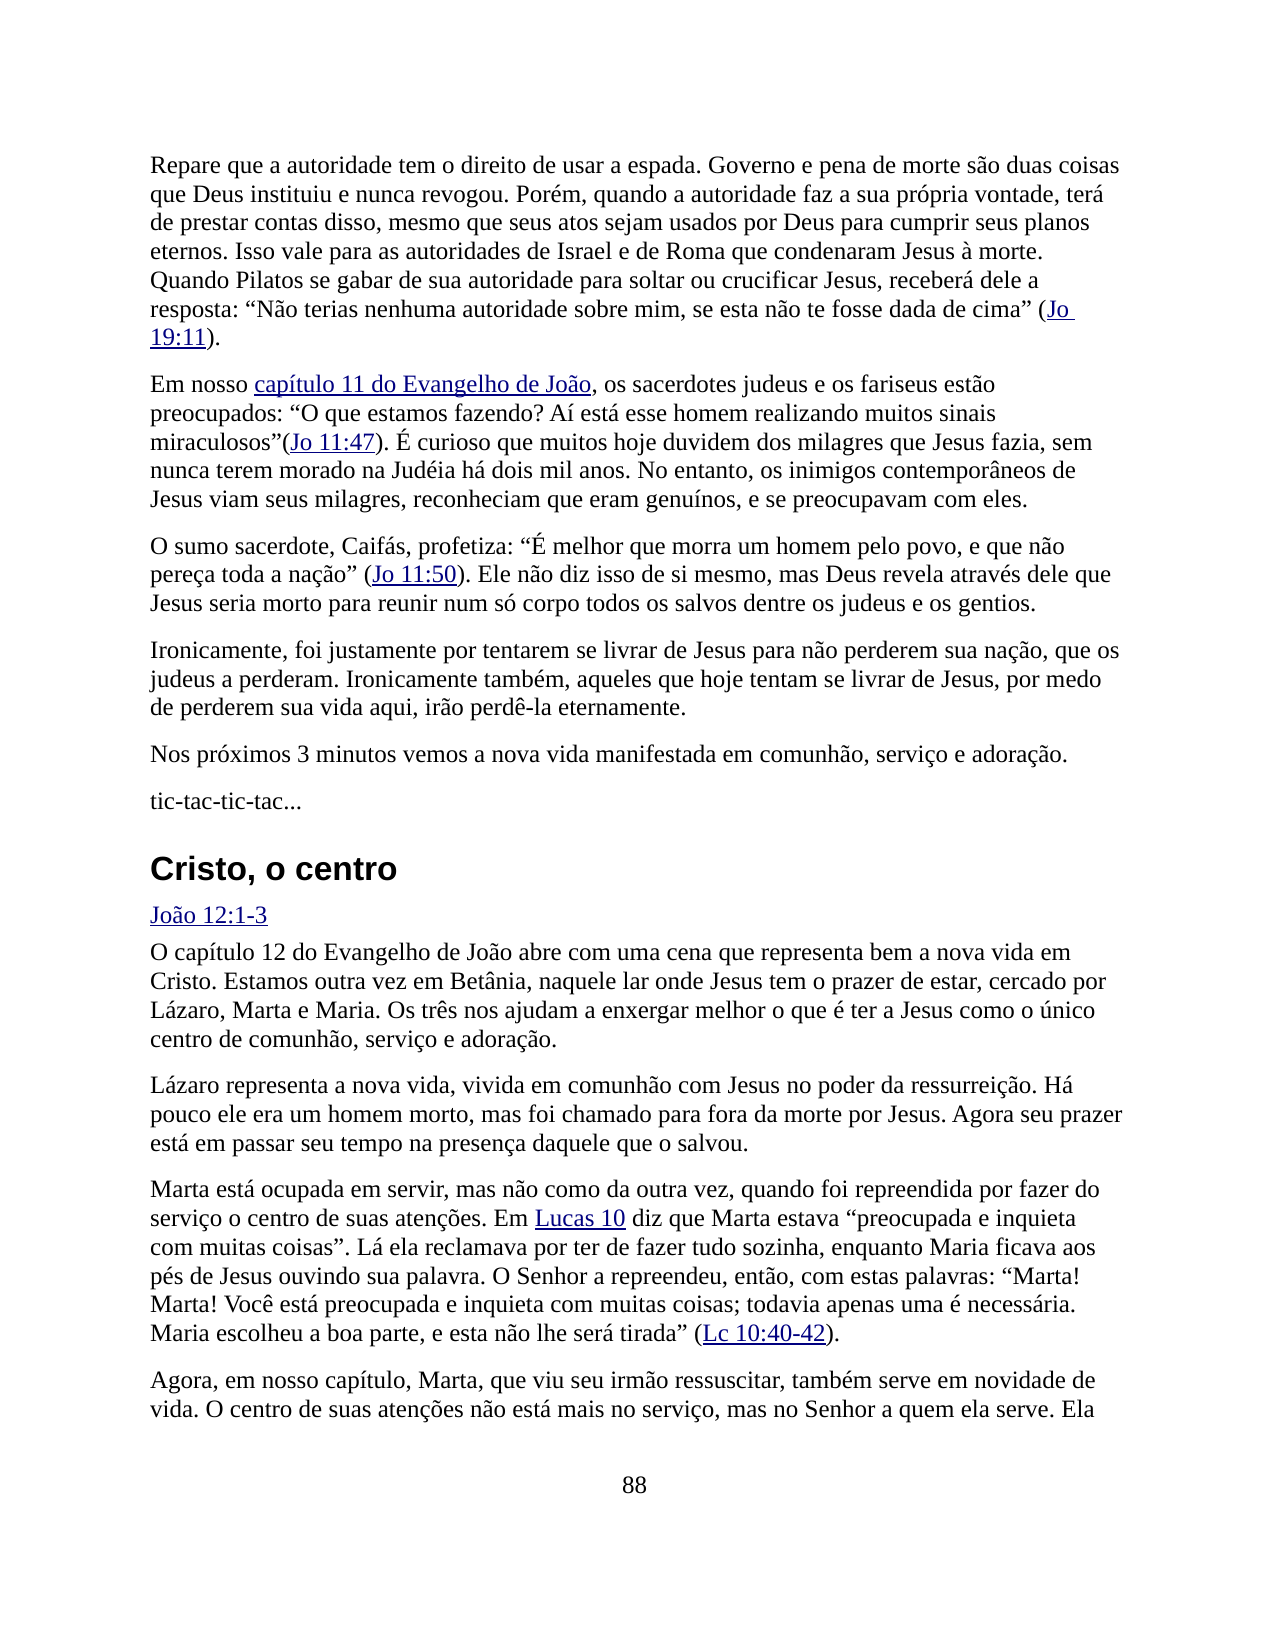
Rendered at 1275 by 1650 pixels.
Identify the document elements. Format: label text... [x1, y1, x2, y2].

text Lázaro representa a nova vida, vivida em comunhão com Jesus no poder da ressurreição. Há pouco ele era um homem morto, mas foi chamado para fora da morte por Jesus. Agora seu prazer está em passar seu tempo na presença daquele que o salvou. [150, 1070, 1125, 1157]
text Marta está ocupada em servir, mas não como da outra vez, quando foi repreendida por fazer do serviço o centro de suas atenções. Em Lucas 10 diz que Marta estava “preocupada e inquieta com muitas coisas”. Lá ela reclamava por ter de fazer tudo sozinha, enquanto Maria ficava aos pés de Jesus ouvindo sua palavra. O Senhor a repreendeu, então, com estas palavras: “Marta! Marta! Você está preocupada e inquieta com muitas coisas; todavia apenas uma é necessária. Maria escolheu a boa parte, e esta não lhe será tirada” (Lc 10:40-42). [150, 1174, 1125, 1347]
text Ironicamente, foi justamente por tentarem se livrar de Jesus para não perderem sua nação, que os judeus a perderam. Ironicamente também, aqueles que hoje tentam se livrar de Jesus, por medo de perderem sua vida aqui, irão perdê-la eternamente. [150, 635, 1125, 721]
text Em nosso capítulo 11 do Evangelho de João, os sacerdotes judeus e os fariseus estão preocupados: “O que estamos fazendo? Aí está esse homem realizando muitos sinais miraculosos”(Jo 11:47). É curioso que muitos hoje duvidem dos milagres que Jesus fazia, sem nunca terem morado na Judéia há dois mil anos. No entanto, os inimigos contemporâneos de Jesus viam seus milagres, reconheciam que eram genuínos, e se preocupavam com eles. [150, 369, 1125, 513]
text Nos próximos 3 minutos vemos a nova vida manifestada em comunhão, serviço e adoração. [150, 739, 1125, 768]
text João 12:1-3 [150, 900, 1125, 928]
text O sumo sacerdote, Caifás, profetiza: “É melhor que morra um homem pelo povo, e que não pereça toda a nação” (Jo 11:50). Ele não diz isso de si mesmo, mas Deus revela através dele que Jesus seria morto para reunir num só corpo todos os salvos dentre os judeus e os gentios. [150, 531, 1125, 617]
subtitle Cristo, o centro [150, 848, 1125, 887]
text Repare que a autoridade tem o direito de usar a espada. Governo e pena de morte são duas coisas que Deus instituiu e nunca revogou. Porém, quando a autoridade faz a sua própria vontade, terá de prestar contas disso, mesmo que seus atos sejam usados por Deus para cumprir seus planos eternos. Isso vale para as autoridades de Israel e de Roma que condenaram Jesus à morte. Quando Pilatos se gabar de sua autoridade para soltar ou crucificar Jesus, receberá dele a resposta: “Não terias nenhuma autoridade sobre mim, se esta não te fosse dada de cima” (Jo 19:11). [150, 150, 1125, 351]
text Agora, em nosso capítulo, Marta, que viu seu irmão ressuscitar, também serve em novidade de vida. O centro de suas atenções não está mais no serviço, mas no Senhor a quem ela serve. Ela [150, 1365, 1125, 1422]
text tic-tac-tic-tac... [150, 786, 1125, 814]
text O capítulo 12 do Evangelho de João abre com uma cena que representa bem a nova vida em Cristo. Estamos outra vez em Betânia, naquele lar onde Jesus tem o prazer de estar, cercado por Lázaro, Marta e Maria. Os três nos ajudam a enxergar melhor o que é ter a Jesus como o único centro de comunhão, serviço e adoração. [150, 937, 1125, 1052]
